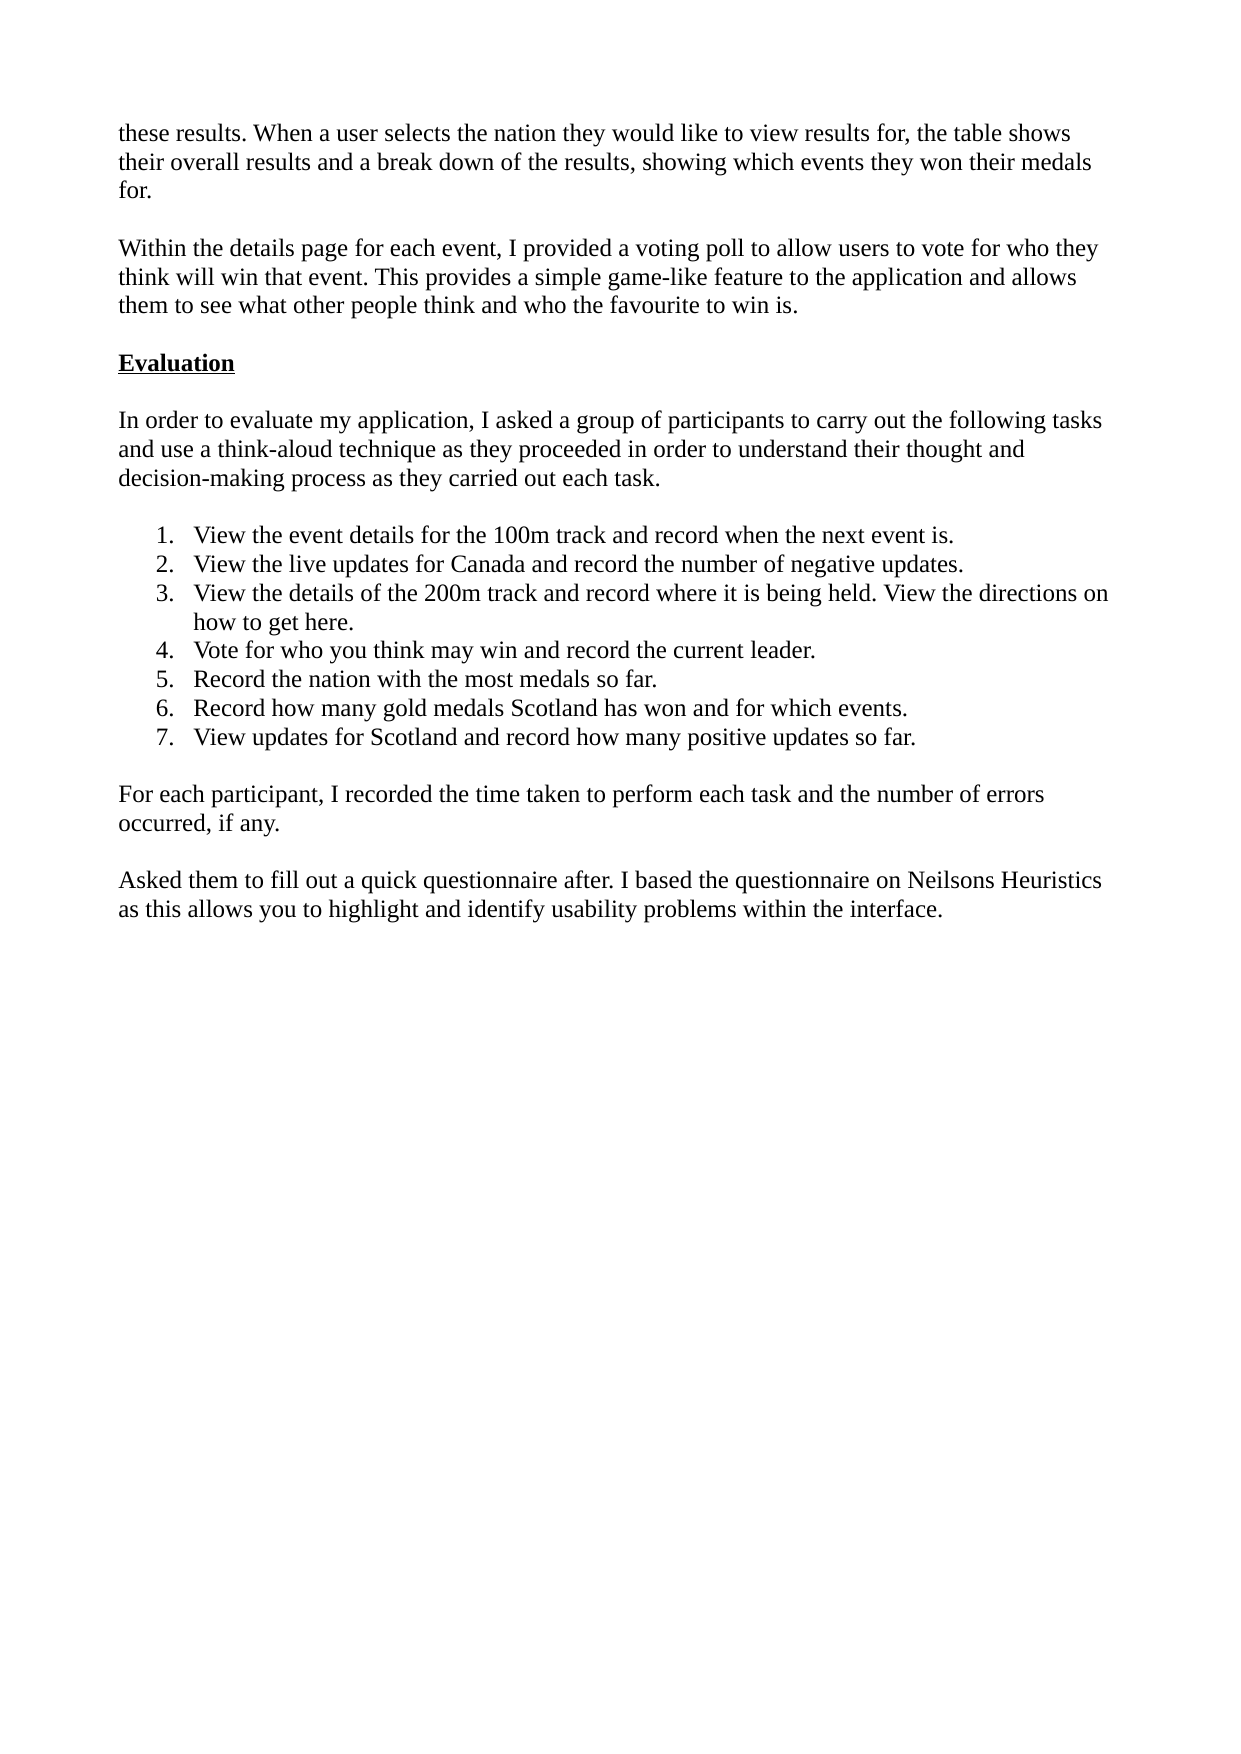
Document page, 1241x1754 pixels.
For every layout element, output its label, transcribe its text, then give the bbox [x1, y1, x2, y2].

list Record how many gold medals Scotland has won and for which events. [156, 693, 1122, 722]
text For each participant, I recorded the time taken to perform each task and the number of errors occurred, if any. [118, 779, 1122, 837]
list Vote for who you think may win and record the current leader. [156, 636, 1122, 664]
text Within the details page for each event, I provided a voting poll to allow users to vote for who they think will win that event. This provides a simple game-like feature to the application and allows them to see what other people think and who the favourite to win is. [118, 233, 1122, 319]
list View the live updates for Canada and record the number of negative updates. [156, 549, 1122, 578]
list View the event details for the 100m track and record when the next event is. [156, 521, 1122, 549]
text Asked them to fill out a quick questionnaire after. I based the questionnaire on Neilsons Heuristics as this allows you to highlight and identify usability problems within the interface. [118, 866, 1122, 923]
list View updates for Scotland and record how many positive updates so far. [156, 722, 1122, 751]
text these results. When a user selects the nation they would like to view results for, the table shows their overall results and a break down of the results, showing which events they won their medals for. [118, 118, 1122, 204]
text In order to evaluate my application, I asked a group of participants to carry out the following tasks and use a think-aloud technique as they proceeded in order to understand their thought and decision-making process as they carried out each task. [118, 406, 1122, 492]
list View the details of the 200m track and record where it is being held. View the directions on how to get here. [156, 578, 1122, 636]
text Evaluation [118, 348, 1122, 377]
list Record the nation with the most medals so far. [156, 664, 1122, 693]
